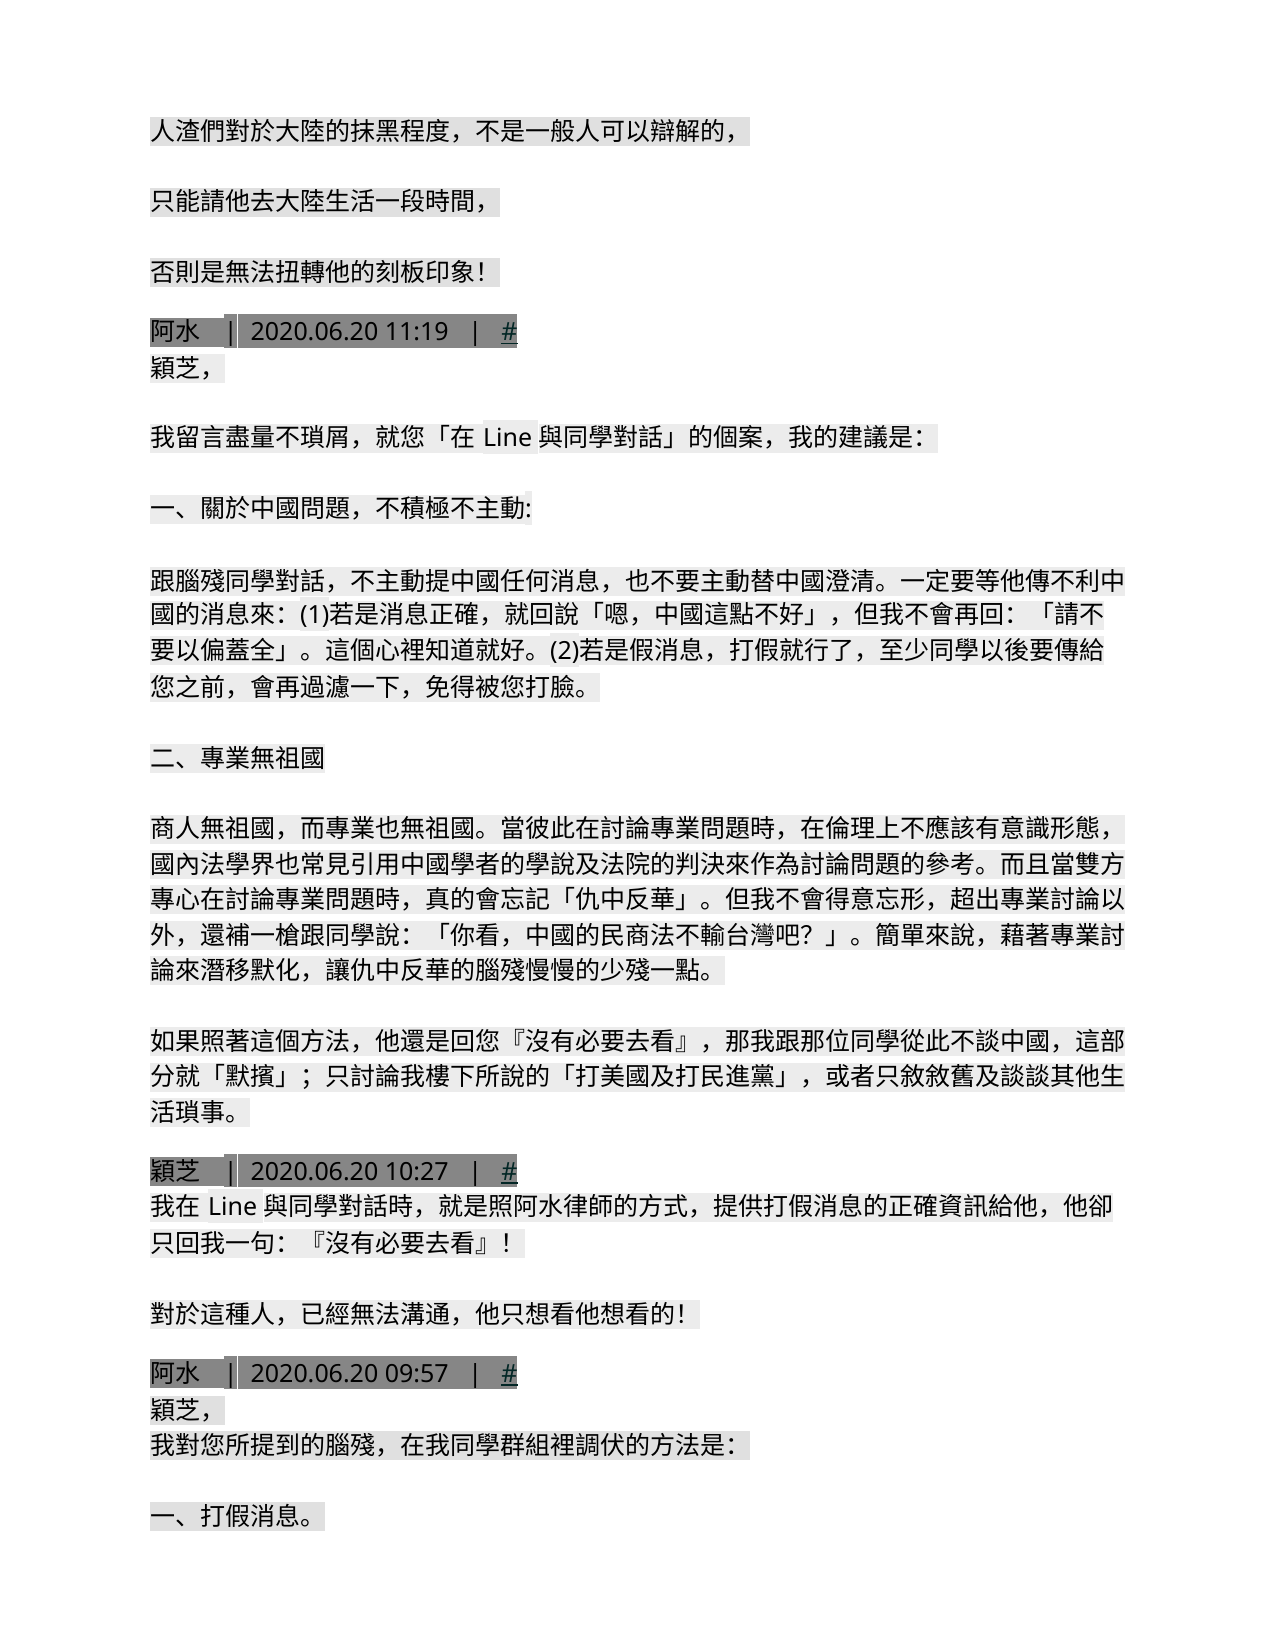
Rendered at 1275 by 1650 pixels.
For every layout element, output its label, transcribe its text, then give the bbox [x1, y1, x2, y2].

text 阿水 | 2020.06.20 09:57 | # [150, 1354, 1125, 1389]
text 穎芝， 我對您所提到的腦殘，在我同學群組裡調伏的方法是： 一、打假消息。 [150, 1389, 1125, 1567]
text 人渣們對於大陸的抹黑程度，不是一般人可以辯解的， 只能請他去大陸生活一段時間， 否則是無法扭轉他的刻板印象！ [150, 75, 1125, 287]
text 我在 Line 與同學對話時，就是照阿水律師的方式，提供打假消息的正確資訊給他，他卻只回我一句：『沒有必要去看』！ 對於這種人，已經無法溝通，他只想看他想看的！ [150, 1187, 1125, 1329]
text 穎芝 | 2020.06.20 10:27 | # [150, 1152, 1125, 1187]
text 穎芝， 我留言盡量不瑣屑，就您「在 Line 與同學對話」的個案，我的建議是： 一、關於中國問題，不積極不主動: 跟腦殘同學對話，不主動提中國任何消息，也不要主動替中國澄清。一定要等他傳不利中國的消息來：(1)若是消息正確，就回說「嗯，中國這點不好」，但我不會再回：「請不要以偏蓋全」。這個心裡知道就好。(2)若是假消息，打假就行了，至少同學以後要傳給您之前，會再過濾一下，免得被您打臉。 二、專業無祖國 商人無祖國，而專業也無祖國。當彼此在討論專業問題時，在倫理上不應該有意識形態，國內法學界也常見引用中國學者的學說及法院的判決來作為討論問題的參考。而且當雙方專心在討論專業問題時，真的會忘記「仇中反華」。但我不會得意忘形，超出專業討論以外，還補一槍跟同學說：「你看，中國的民商法不輸台灣吧？」。簡單來說，藉著專業討論來潛移默化，讓仇中反華的腦殘慢慢的少殘一點。 如果照著這個方法，他還是回您『沒有必要去看』，那我跟那位同學從此不談中國，這部分就「默擯」；只討論我樓下所說的「打美國及打民進黨」，或者只敘敘舊及談談其他生活瑣事。 [150, 348, 1125, 1127]
text 阿水 | 2020.06.20 11:19 | # [150, 312, 1125, 348]
